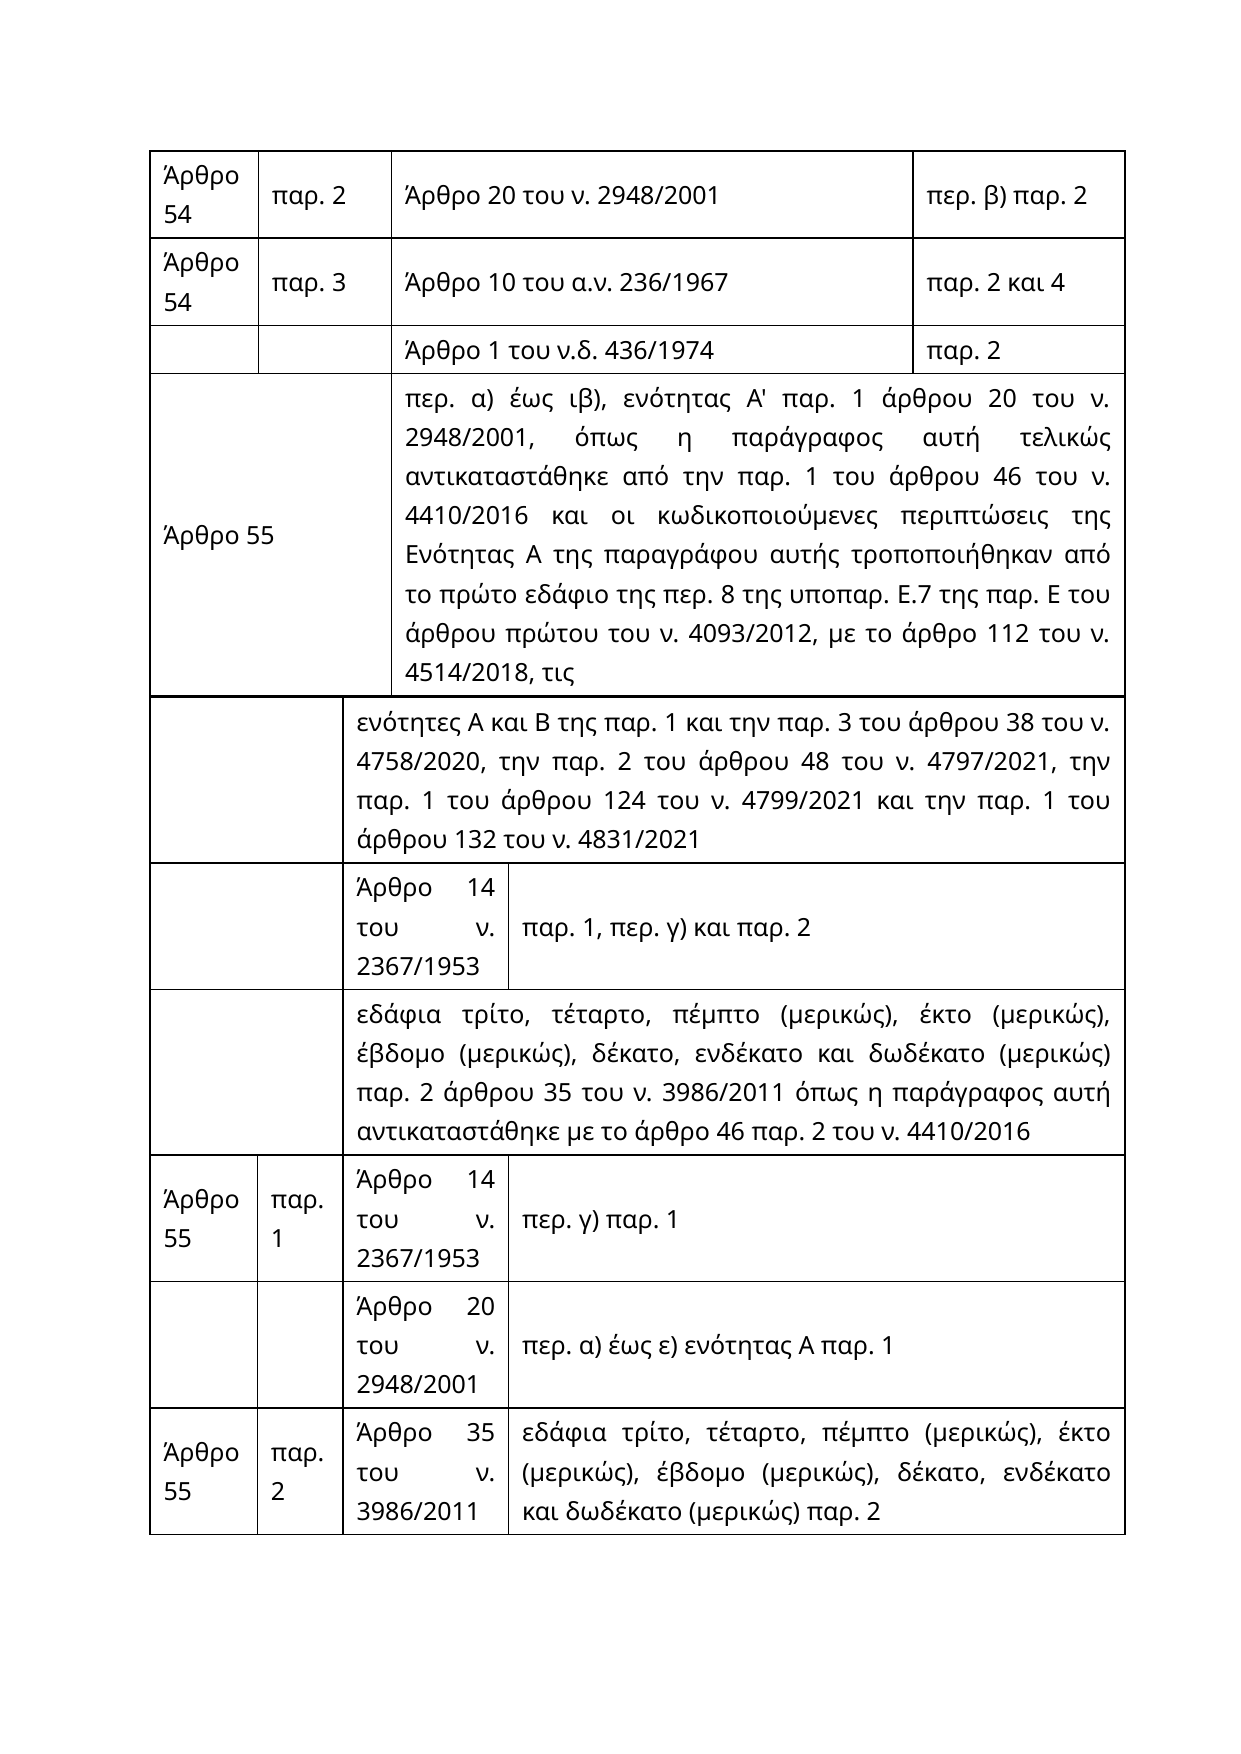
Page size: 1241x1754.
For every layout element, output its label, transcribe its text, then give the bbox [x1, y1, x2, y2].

table_cell Άρθρο 10 του α.ν. 236/1967 [392, 239, 912, 324]
table_cell παρ. 1, περ. γ) και παρ. 2 [509, 864, 1124, 989]
table_cell Άρθρο 14 του ν. 2367/1953 [344, 1156, 508, 1281]
table_cell [259, 326, 391, 373]
table_cell Άρθρο 20 του ν. 2948/2001 [392, 152, 912, 237]
table_cell εδάφια τρίτο, τέταρτο, πέμπτο (μερικώς), έκτο (μερικώς), έβδομο (μερικώς), δέκατο, ενδέκατο και δωδέκατο (μερικώς) παρ. 2 άρθρου 35 του ν. 3986/2011 όπως η παράγραφος αυτή αντικαταστάθηκε με το άρθρο 46 παρ. 2 του ν. 4410/2016 [344, 990, 1124, 1154]
table_cell περ. γ) παρ. 1 [509, 1156, 1124, 1281]
table_cell παρ. 1 [258, 1156, 342, 1281]
table_cell Άρθρο 54 [151, 152, 258, 237]
table_cell Άρθρο 14 του ν. 2367/1953 [344, 864, 508, 989]
table_header [151, 698, 342, 862]
table_cell Άρθρο 54 [151, 239, 258, 324]
table_header ενότητες Α και Β της παρ. 1 και την παρ. 3 του άρθρου 38 του ν. 4758/2020, την παρ. 2 του άρθρου 48 του ν. 4797/2021, την παρ. 1 του άρθρου 124 του ν. 4799/2021 και την παρ. 1 του άρθρου 132 του ν. 4831/2021 [344, 698, 1124, 862]
table_cell Άρθρο 1 του ν.δ. 436/1974 [392, 326, 912, 373]
table_cell παρ. 2 [259, 152, 391, 237]
table_cell [151, 864, 342, 989]
table_cell [151, 990, 342, 1154]
table_cell παρ. 2 [258, 1409, 342, 1534]
table_cell περ. α) έως ε) ενότητας Α παρ. 1 [509, 1282, 1124, 1407]
table_cell [258, 1282, 342, 1407]
table_cell παρ. 2 [914, 326, 1124, 373]
table_cell εδάφια τρίτο, τέταρτο, πέμπτο (μερικώς), έκτο (μερικώς), έβδομο (μερικώς), δέκατο, ενδέκατο και δωδέκατο (μερικώς) παρ. 2 [509, 1409, 1124, 1534]
table_cell [151, 326, 258, 373]
table_cell Άρθρο 55 [151, 1409, 257, 1534]
table_cell Άρθρο 35 του ν. 3986/2011 [344, 1409, 508, 1534]
table_cell [151, 1282, 257, 1407]
table_cell Άρθρο 55 [151, 1156, 257, 1281]
table_cell παρ. 3 [259, 239, 391, 324]
table_cell παρ. 2 και 4 [914, 239, 1124, 324]
table_cell περ. α) έως ιβ), ενότητας Α' παρ. 1 άρθρου 20 του ν. 2948/2001, όπως η παράγραφος αυτή τελικώς αντικαταστάθηκε από την παρ. 1 του άρθρου 46 του ν. 4410/2016 και οι κωδικοποιούμενες περιπτώσεις της Ενότητας Α της παραγράφου αυτής τροποποιήθηκαν από το πρώτο εδάφιο της περ. 8 της υποπαρ. Ε.7 της παρ. Ε του άρθρου πρώτου του ν. 4093/2012, με το άρθρο 112 του ν. 4514/2018, τις [392, 374, 1124, 695]
table_cell περ. β) παρ. 2 [914, 152, 1124, 237]
table_cell Άρθρο 55 [151, 374, 391, 695]
table_cell Άρθρο 20 του ν. 2948/2001 [344, 1282, 508, 1407]
